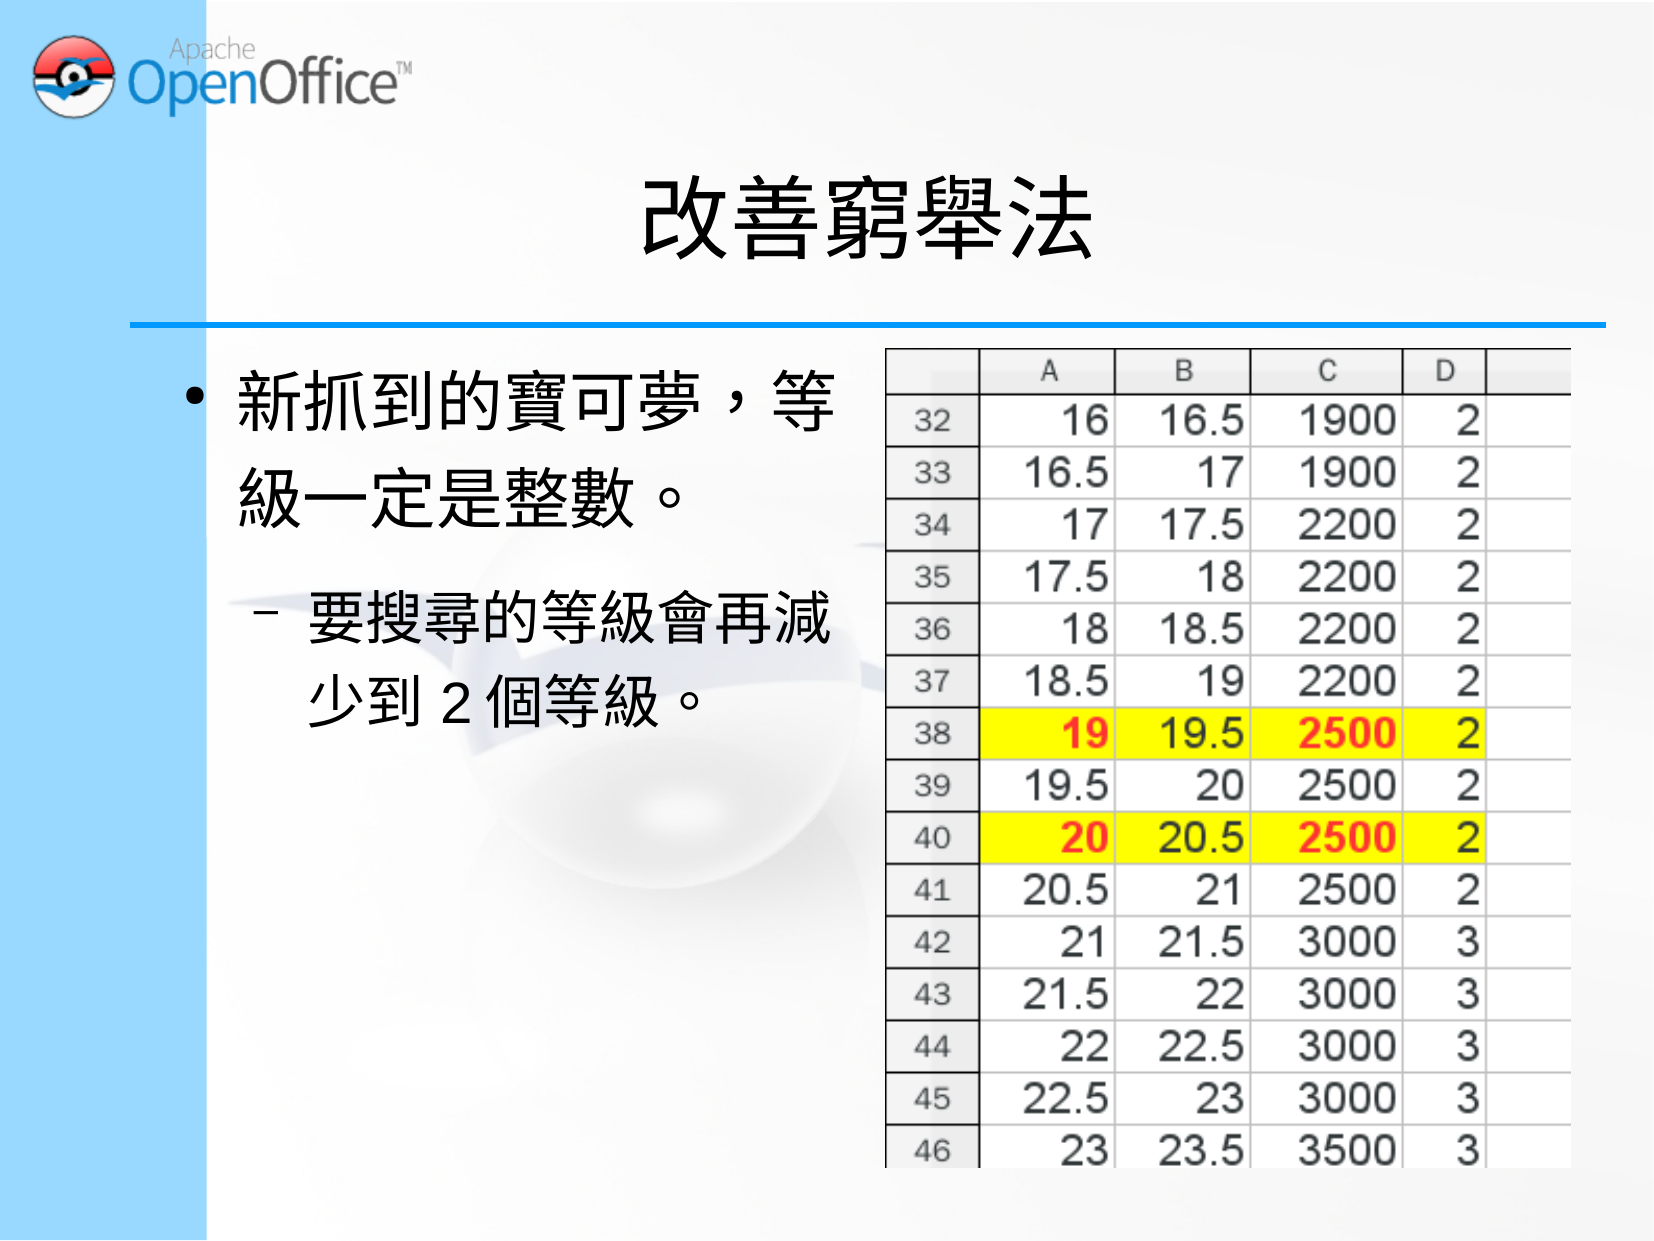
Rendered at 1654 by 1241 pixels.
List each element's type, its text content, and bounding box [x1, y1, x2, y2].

picture [31, 2, 1654, 1241]
list 新抓到的寶可夢，等級一定是整數。 要搜尋的等級會再減少到2個等級。 [165, 349, 852, 1168]
title 改善窮舉法 [165, 108, 1571, 316]
